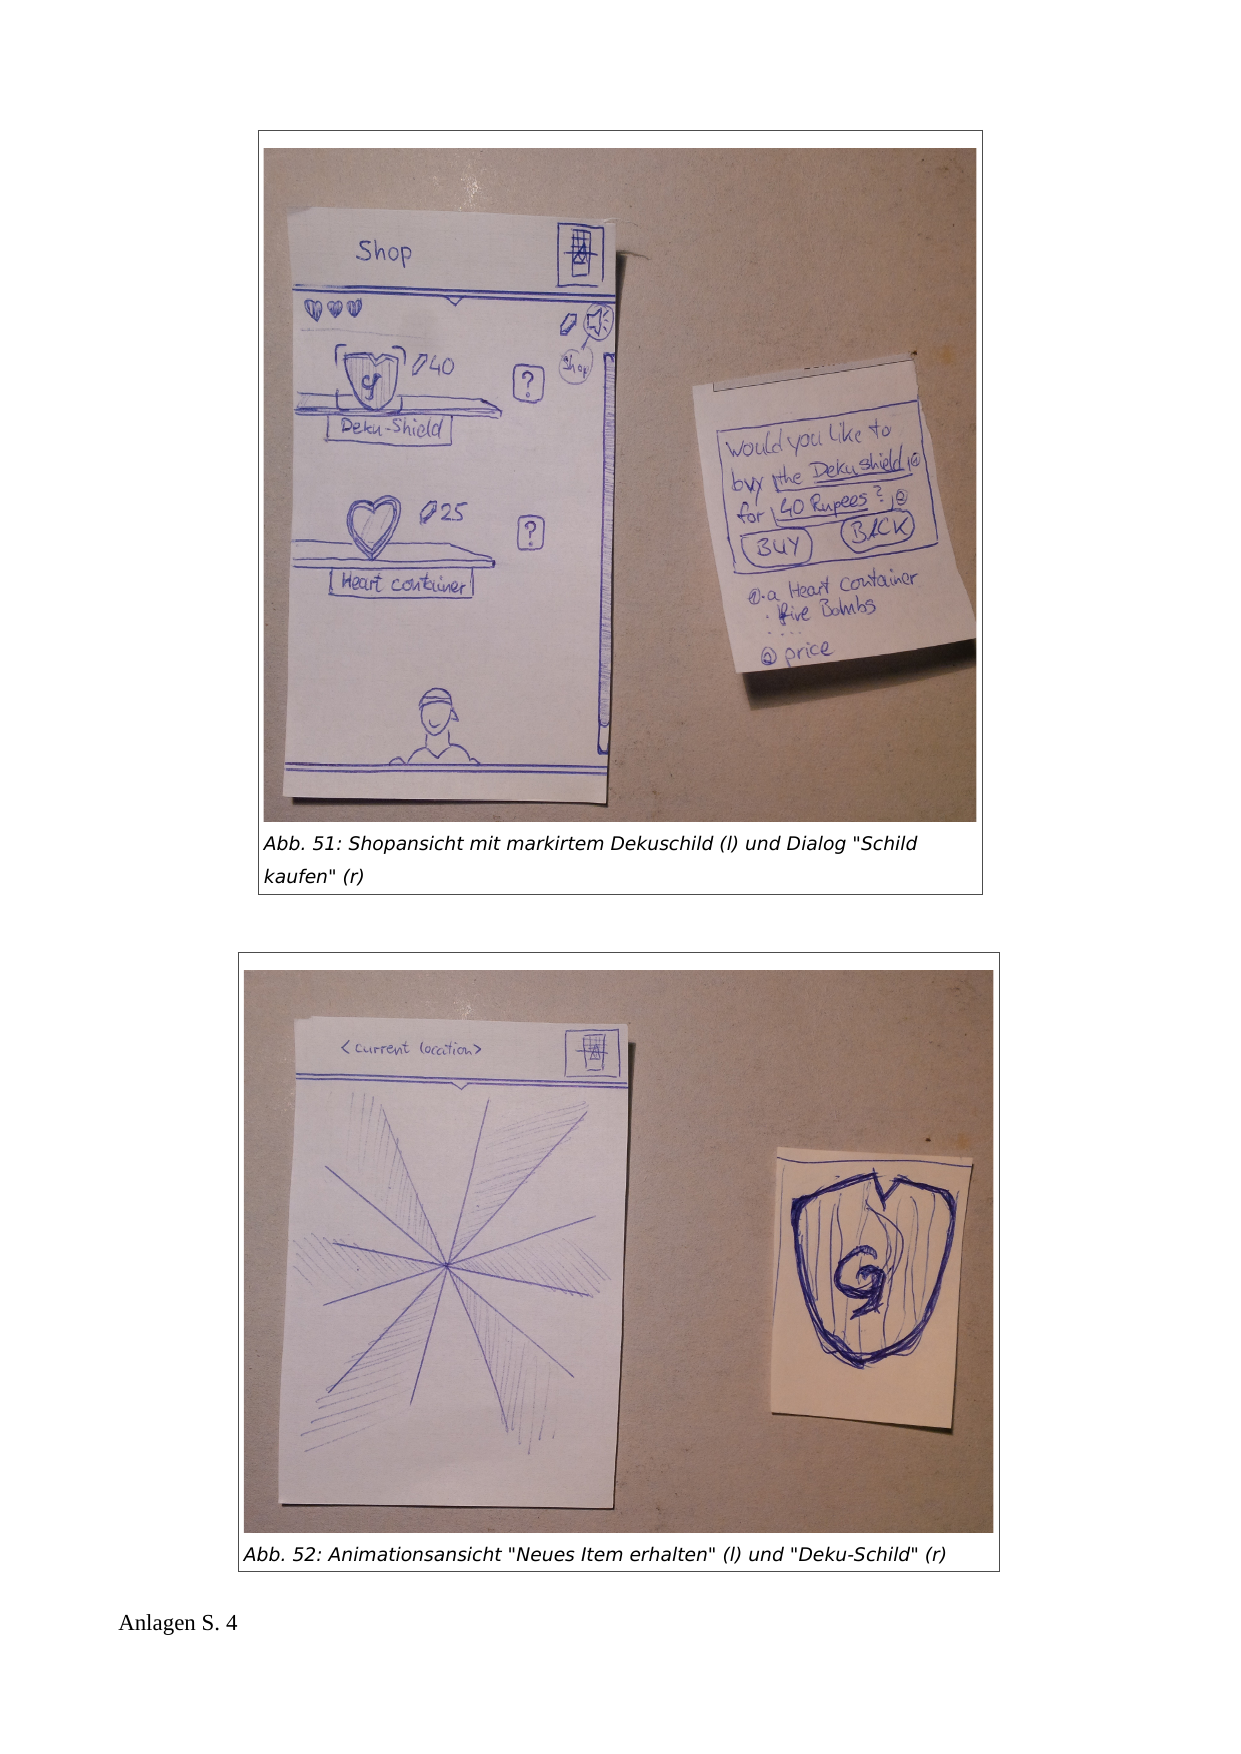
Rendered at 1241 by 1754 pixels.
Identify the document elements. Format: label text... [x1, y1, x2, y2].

picture [263, 148, 977, 822]
picture [243, 970, 994, 1533]
text Abb. 51: Shopansicht mit markirtem Dekuschild (l) und Dialog "Schild kaufen" (r) [264, 822, 976, 888]
text Abb. 52: Animationsansicht "Neues Item erhalten" (l) und "Deku-Schild" (r) [244, 1533, 993, 1566]
